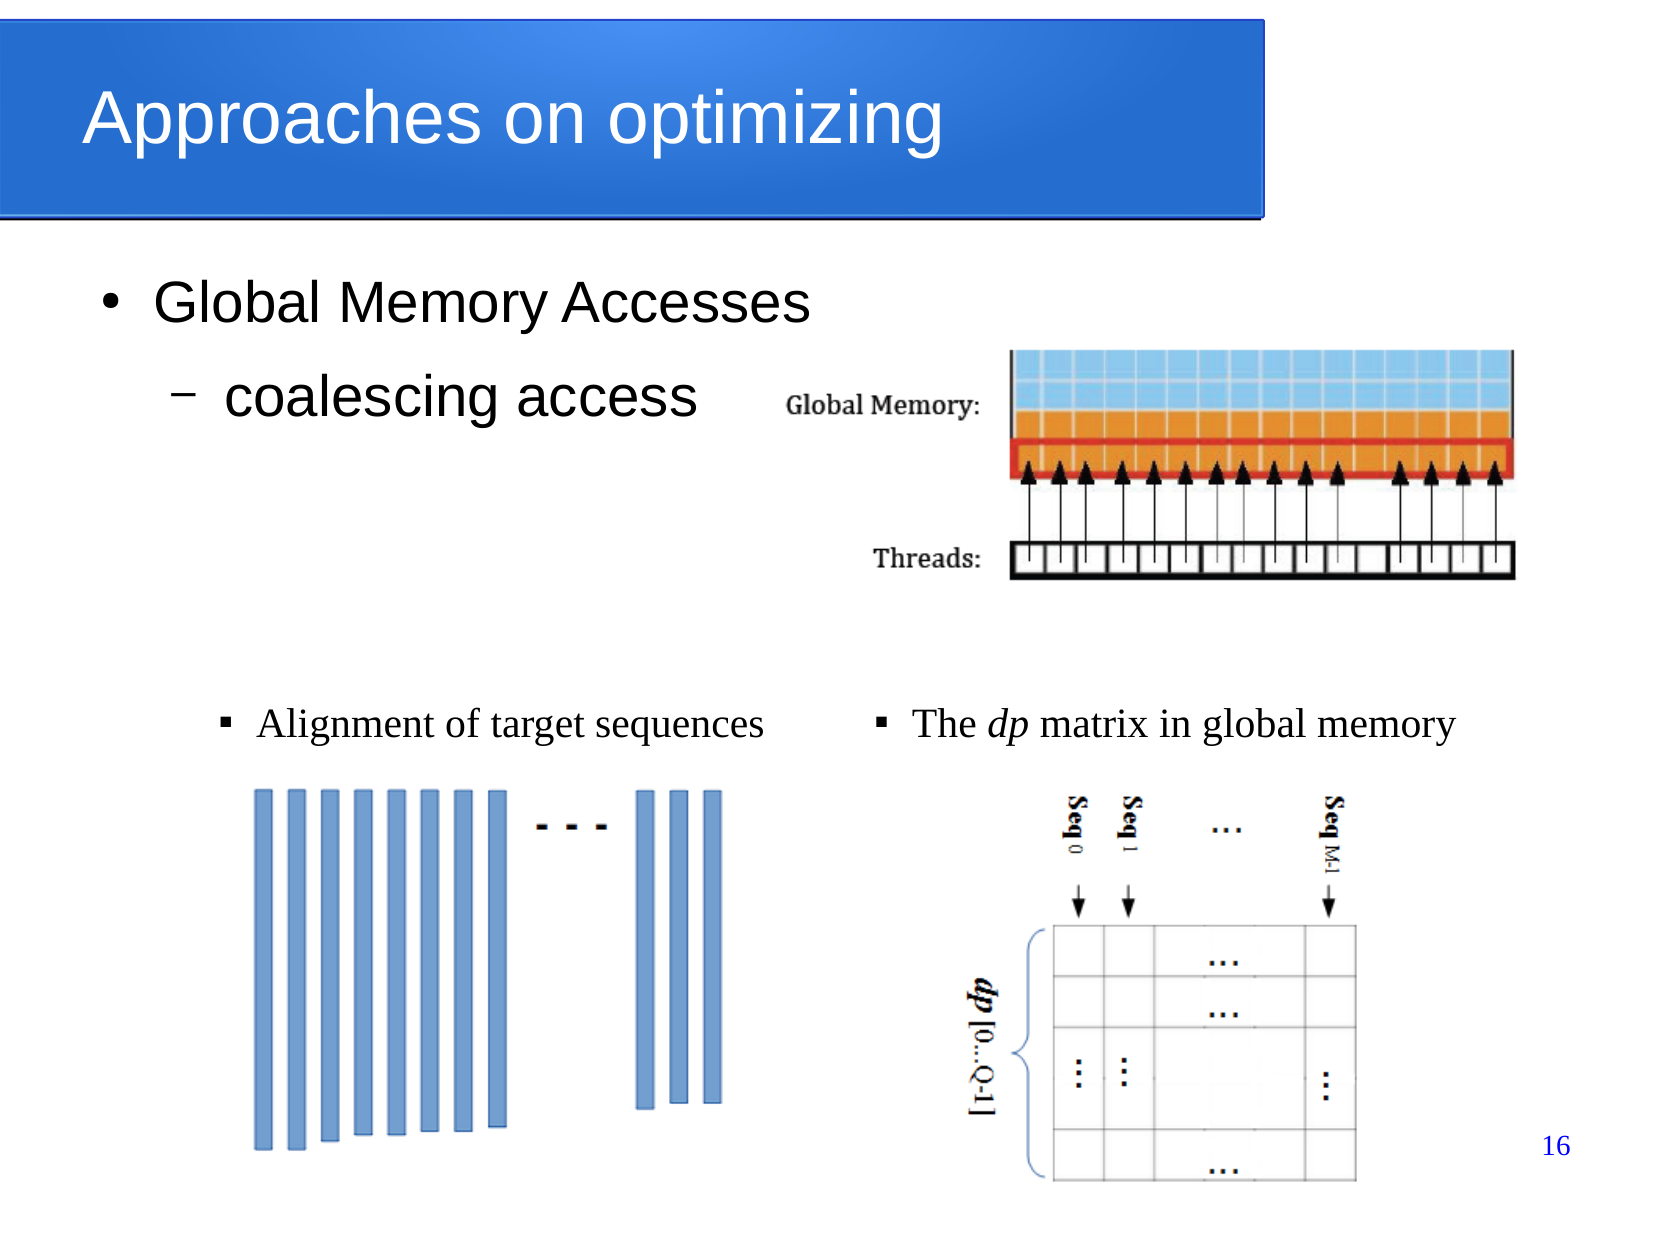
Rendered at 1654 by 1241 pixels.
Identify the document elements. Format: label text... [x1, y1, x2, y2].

text_box The dp matrix in global memory [861, 692, 1504, 776]
picture [961, 786, 1360, 1185]
title Approaches on optimizing [82, 25, 1250, 210]
text_box Alignment of target sequences [205, 692, 806, 776]
picture [780, 344, 1522, 585]
picture [240, 786, 740, 1162]
list Global Memory Accesses coalescing access [82, 269, 1538, 1201]
